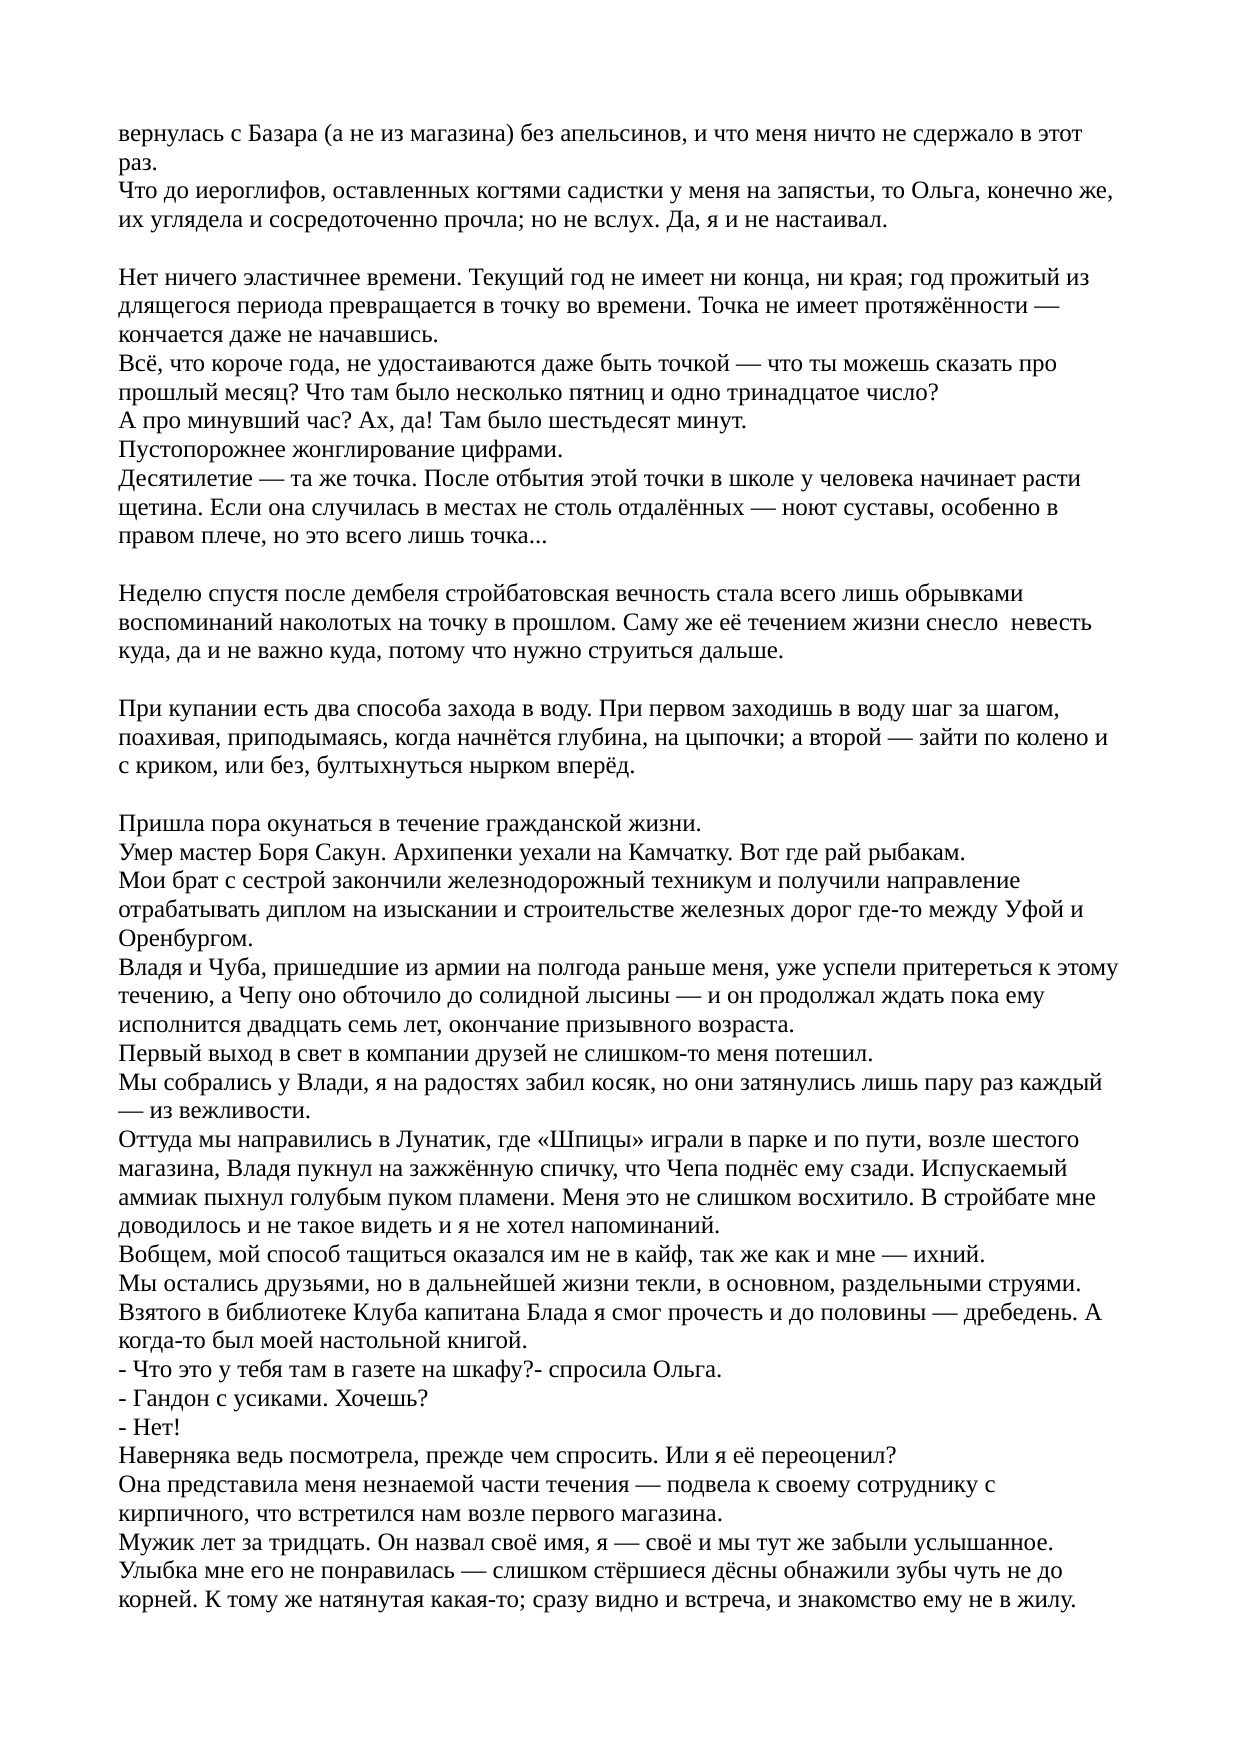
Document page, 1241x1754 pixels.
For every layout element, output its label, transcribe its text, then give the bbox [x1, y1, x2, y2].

text Умер мастер Боря Сакун. Архипенки уехали на Камчатку. Вот где рай рыбакам. [118, 837, 1122, 866]
text Владя и Чуба, пришедшие из армии на полгода раньше меня, уже успели притереться к этому течению, а Чепу оно обточило до солидной лысины — и он продолжал ждать пока ему исполнится двадцать семь лет, окончание призывного возраста. [118, 952, 1122, 1038]
text Всё, что короче года, не удостаиваются даже быть точкой — что ты можешь сказать про прошлый месяц? Что там было несколько пятниц и одно тринадцатое число? [118, 348, 1122, 406]
text Пустопорожнее жонглирование цифрами. [118, 434, 1122, 463]
text Она представила меня незнаемой части течения — подвела к своему сотруднику с кирпичного, что встретился нам возле первого магазина. [118, 1469, 1122, 1527]
text - Что это у тебя там в газете на шкафу?- спросила Ольга. [118, 1354, 1122, 1383]
text Неделю спустя после дембеля стройбатовская вечность стала всего лишь обрывками воспоминаний наколотых на точку в прошлом. Саму же её течением жизни снесло невесть куда, да и не важно куда, потому что нужно струиться дальше. [118, 578, 1122, 664]
text вернулась с Базара (а не из магазина) без апельсинов, и что меня ничто не сдержало в этот раз. [118, 118, 1122, 176]
text - Нет! [118, 1412, 1122, 1441]
text Нет ничего эластичнее времени. Текущий год не имеет ни конца, ни края; год прожитый из длящегося периода превращается в точку во времени. Точка не имеет протяжённости — кончается даже не начавшись. [118, 262, 1122, 348]
text Наверняка ведь посмотрела, прежде чем спросить. Или я её переоценил? [118, 1441, 1122, 1469]
text Мои брат с сестрой закончили железнодорожный техникум и получили направление отрабатывать диплом на изыскании и строительстве железных дорог где-то между Уфой и Оренбургом. [118, 866, 1122, 952]
text Мы собрались у Влади, я на радостях забил косяк, но они затянулись лишь пару раз каждый — из вежливости. [118, 1067, 1122, 1124]
text Что до иероглифов, оставленных когтями садистки у меня на запястьи, то Ольга, конечно же, их углядела и сосредоточенно прочла; но не вслух. Да, я и не настаивал. [118, 176, 1122, 233]
text Взятого в библиотеке Клуба капитана Блада я смог прочесть и до половины — дребедень. А когда-то был моей настольной книгой. [118, 1297, 1122, 1354]
text Оттуда мы направились в Лунатик, где «Шпицы» играли в парке и по пути, возле шестого магазина, Владя пукнул на зажжённую спичку, что Чепа поднёс ему сзади. Испускаемый аммиак пыхнул голубым пуком пламени. Меня это не слишком восхитило. В стройбате мне доводилось и не такое видеть и я не хотел напоминаний. [118, 1124, 1122, 1239]
text А про минувший час? Ах, да! Там было шестьдесят минут. [118, 406, 1122, 434]
text Мужик лет за тридцать. Он назвал своё имя, я — своё и мы тут же забыли услышанное. [118, 1527, 1122, 1556]
text Первый выход в свет в компании друзей не слишком-то меня потешил. [118, 1038, 1122, 1067]
text Вобщем, мой способ тащиться оказался им не в кайф, так же как и мне — ихний. [118, 1239, 1122, 1268]
text Пришла пора окунаться в течение гражданской жизни. [118, 808, 1122, 837]
text - Гандон с усиками. Хочешь? [118, 1383, 1122, 1412]
text Мы остались друзьями, но в дальнейшей жизни текли, в основном, раздельными струями. [118, 1268, 1122, 1297]
text При купании есть два способа захода в воду. При первом заходишь в воду шаг за шагом, поахивая, приподымаясь, когда начнётся глубина, на цыпочки; а второй — зайти по колено и с криком, или без, бултыхнуться нырком вперёд. [118, 693, 1122, 779]
text Десятилетие — та же точка. После отбытия этой точки в школе у человека начинает расти щетина. Если она случилась в местах не столь отдалённых — ноют суставы, особенно в правом плече, но это всего лишь точка... [118, 463, 1122, 549]
text Улыбка мне его не понравилась — слишком стёршиеся дёсны обнажили зубы чуть не до корней. К тому же натянутая какая-то; сразу видно и встреча, и знакомство ему не в жилу. [118, 1556, 1122, 1613]
